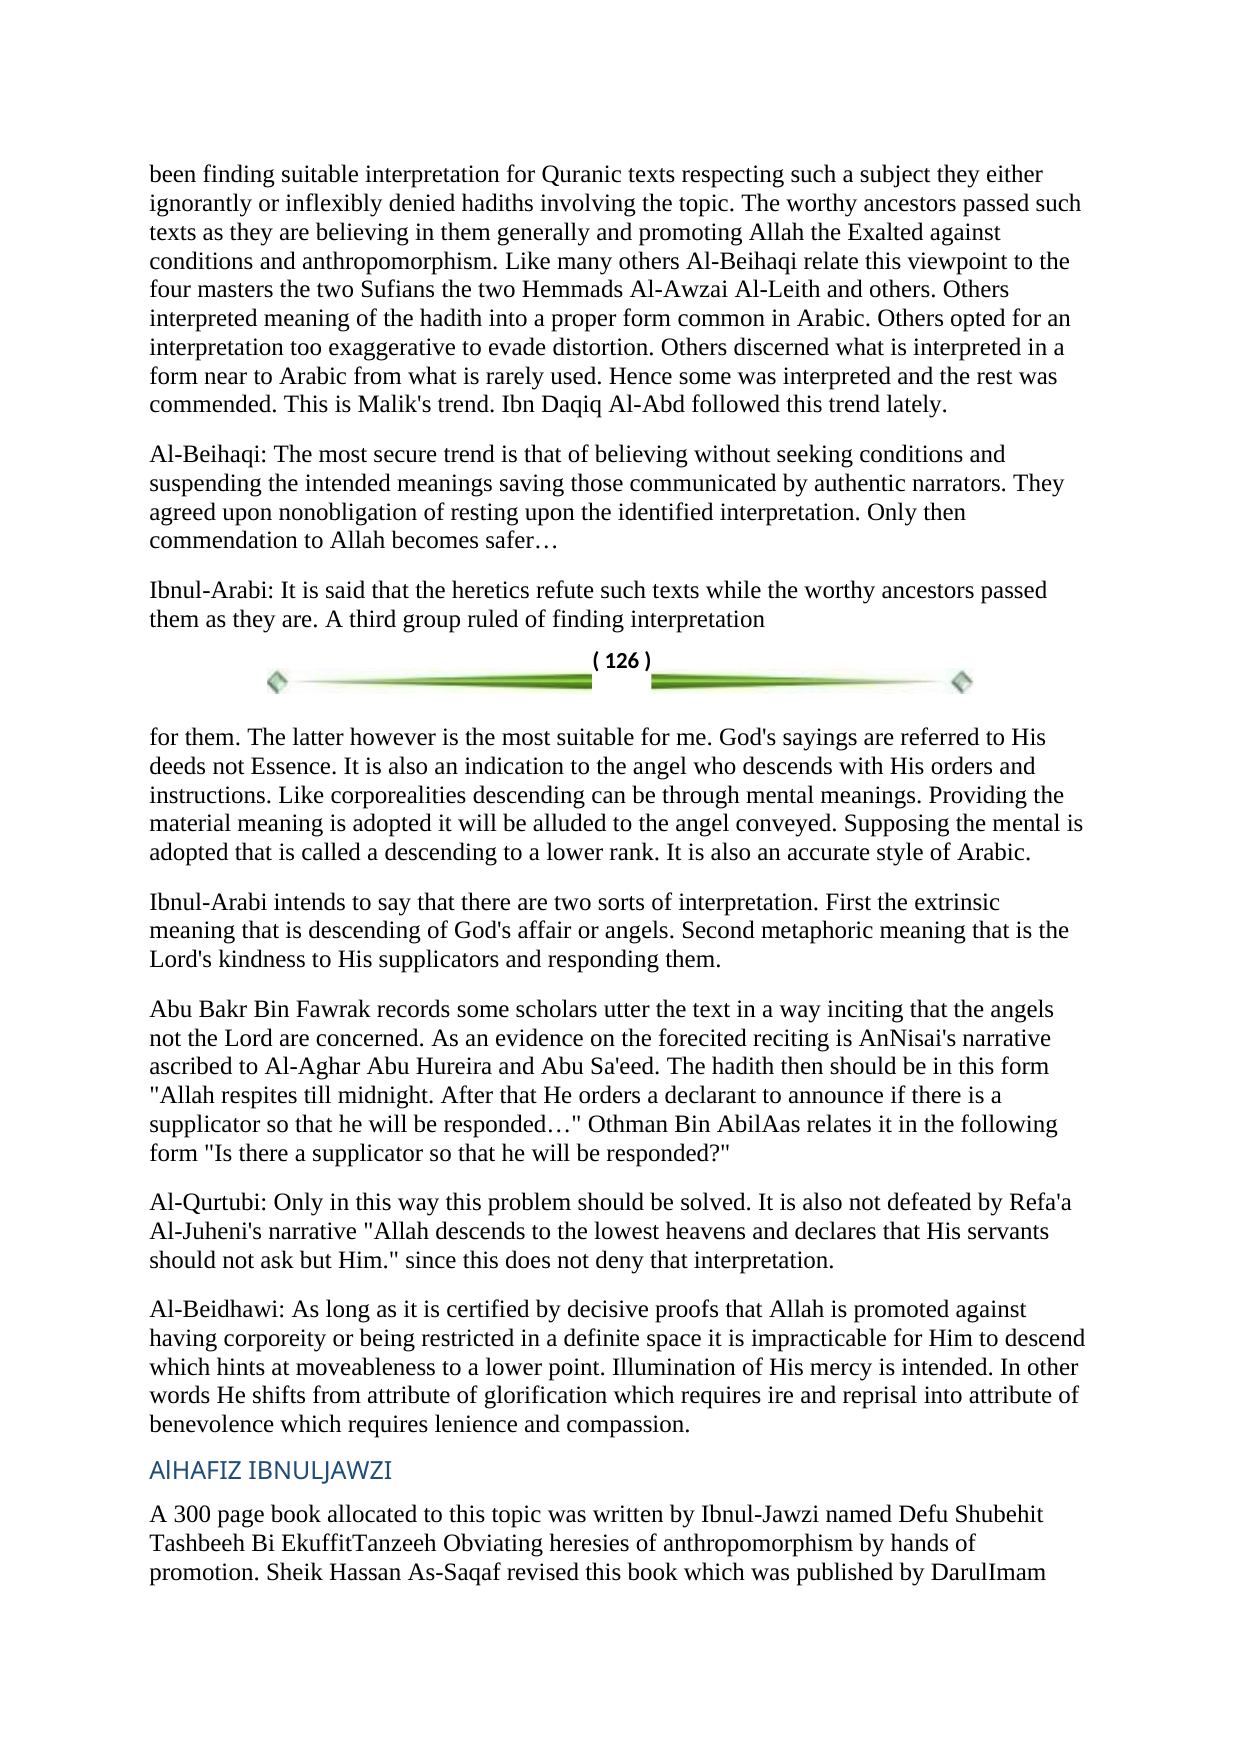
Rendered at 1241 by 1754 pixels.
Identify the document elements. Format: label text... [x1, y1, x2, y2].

table_header ( 126 ) for them. The latter however is the most suitable for me. God's sayings are referred to His deeds not Essence. It is also an indication to the angel who descends with His orders and instructions. Like corporealities descending can be through mental meanings. Providing the material meaning is adopted it will be alluded to the angel conveyed. Supposing the mental is adopted that is called a descending to a lower rank. It is also an accurate style of Arabic. Ibnul-­Arabi intends to say that there are two sorts of interpretation. First the extrinsic meaning that is descending of God's affair or angels. Second metaphoric meaning that is the Lord's kindness to His supplicators and responding them. Abu Bakr Bin Fawrak records some scholars utter the text in a way inciting that the angels not the Lord are concerned. As an evidence on the forecited reciting is An­Nisai's narrative ascribed to Al-­Aghar Abu Hureira and Abu Sa'eed. The hadith then should be in this form "Allah respites till midnight. After that He orders a declarant to announce if there is a supplicator so that he will be responded…" Othman Bin Abil­Aas relates it in the following form "Is there a supplicator so that he will be responded?" Al-­Qurtubi: Only in this way this problem should be solved. It is also not defeated by Refa'a Al-­Juheni's narrative "Allah descends to the lowest heavens and declares that His servants should not ask but Him." since this does not deny that interpretation. Al-­Beidhawi: As long as it is certified by decisive proofs that Allah is promoted against having corporeity or being restricted in a definite space it is impracticable for Him to descend which hints at moveableness to a lower point. Illumination of His mercy is intended. In other words He shifts from attribute of glorification which requires ire and reprisal into attribute of benevolence which requires lenience and compassion. Al­HAFIZ IBNUL­JAWZI A 300 page book allocated to this topic was written by Ibnul­-Jawzi named Defu Shubehit Tashbeeh Bi Ekuffit­Tanzeeh ­Obviating heresies of anthropomorphism by hands of promotion­. Sheik Hassan As­-Saqaf revised this book which was published by Darul­Imam [148, 645, 1093, 1587]
table_header been finding suitable interpretation for Quranic texts respecting such a subject they either ignorantly or inflexibly denied hadiths involving the topic. The worthy ancestors passed such texts as they are believing in them generally and promoting Allah the Exalted against conditions and anthropomorphism. Like many others Al-­Beihaqi relate this viewpoint to the four masters the two Sufians the two Hemmads Al-­Awzai Al-­Leith and others. Others interpreted meaning of the hadith into a proper form common in Arabic. Others opted for an interpretation too exaggerative to evade distortion. Others discerned what is interpreted in a form near to Arabic from what is rarely used. Hence some was interpreted and the rest was commended. This is Malik's trend. Ibn Daqiq Al-­Abd followed this trend lately. Al-­Beihaqi: The most secure trend is that of believing without seeking conditions and suspending the intended meanings saving those communicated by authentic narrators. They agreed upon nonobligation of resting upon the identified interpretation. Only then commendation ­to Allah­ becomes safer… Ibnul­-Arabi: It is said that the heretics refute such texts while the worthy ancestors passed them as they are. A third group ruled of finding interpretation [148, 148, 1093, 644]
